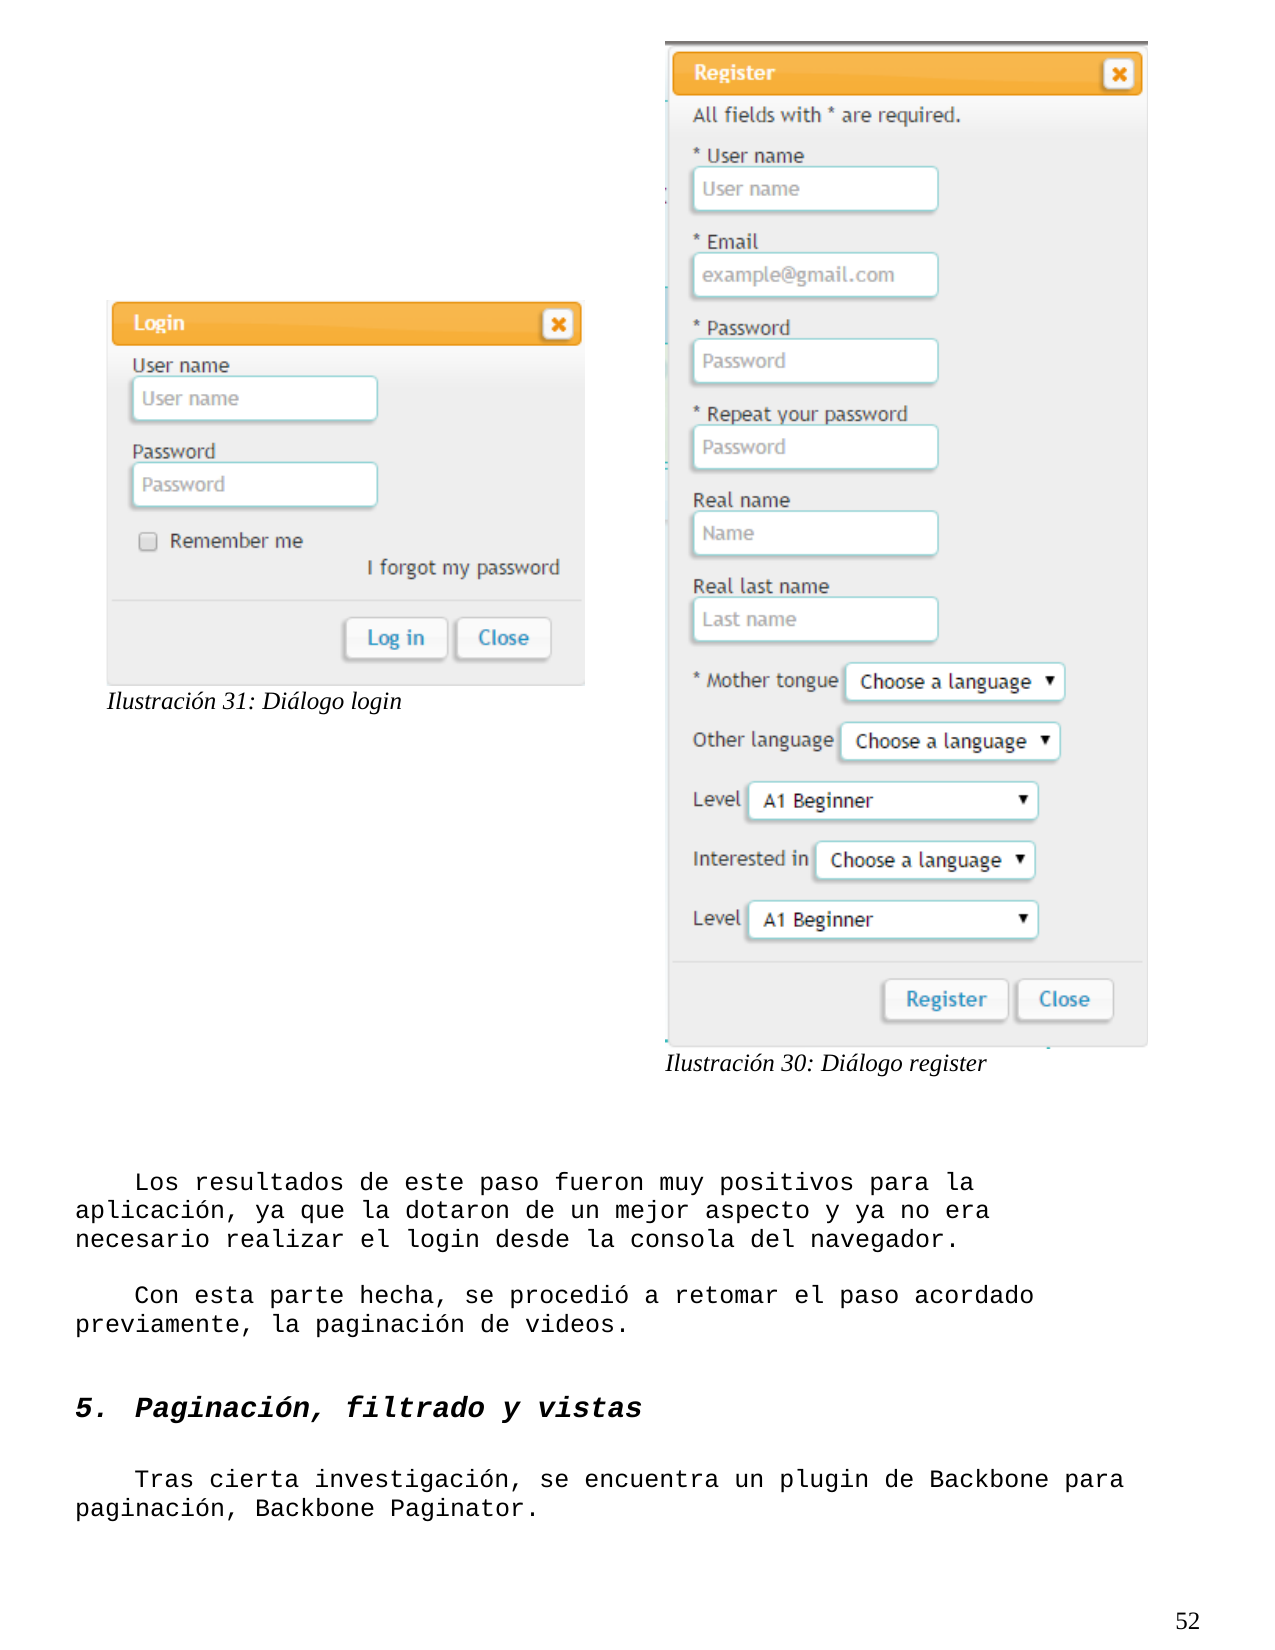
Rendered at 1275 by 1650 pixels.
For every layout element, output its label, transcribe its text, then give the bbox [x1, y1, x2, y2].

text Tras cierta investigación, se encuentra un plugin de Backbone para paginación, Backbone Paginator. [75, 1467, 1135, 1523]
subtitle Paginación, filtrado y vistas [75, 1393, 1200, 1426]
picture [106, 300, 585, 686]
picture [665, 41, 1148, 1049]
text Con esta parte hecha, se procedió a retomar el paso acordado previamente, la paginación de videos. [75, 1283, 1135, 1340]
text Ilustración 31: Diálogo login [107, 686, 585, 715]
text Ilustración 30: Diálogo register [665, 1049, 1148, 1077]
text Los resultados de este paso fueron muy positivos para la aplicación, ya que la dotaron de un mejor aspecto y ya no era necesario realizar el login desde la consola del navegador. [75, 1170, 1135, 1255]
